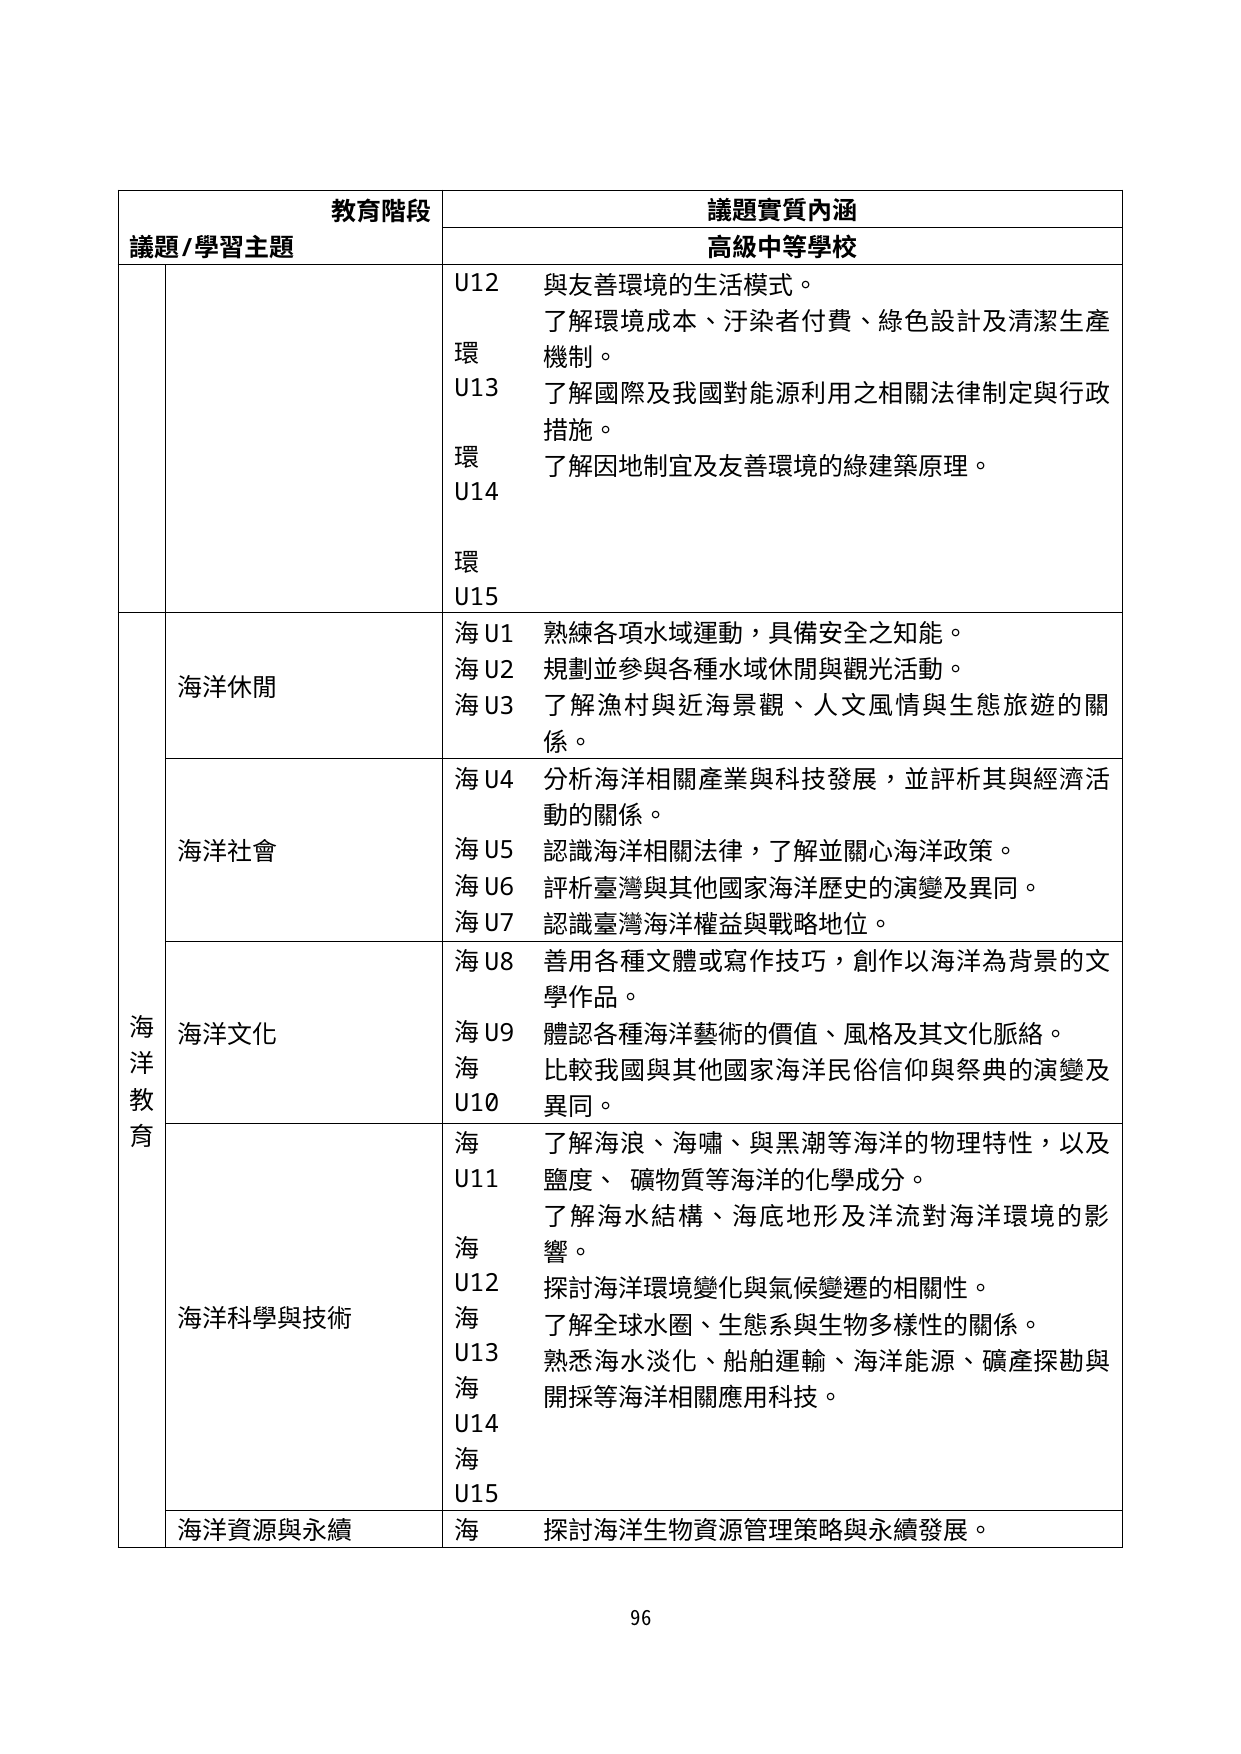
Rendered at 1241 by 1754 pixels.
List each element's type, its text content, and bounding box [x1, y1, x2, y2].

table_cell 分析海洋相關產業與科技發展，並評析其與經濟活動的關係。 認識海洋相關法律，了解並關心海洋政策。 評析臺灣與其他國家海洋歷史的演變及異同。 認識臺灣海洋權益與戰略地位。 [532, 759, 1122, 941]
table_cell 海洋社會 [166, 759, 442, 941]
table_cell 海洋休閒 [166, 613, 442, 758]
table_cell 海U4 海U5 海U6 海U7 [443, 759, 532, 941]
table_header 議題實質內涵 [443, 191, 1122, 227]
table_header 教育階段 議題/學習主題 [119, 191, 442, 264]
table_cell 海U1 海U2 海U3 [443, 613, 532, 758]
table_cell 熟練各項水域運動，具備安全之知能。 規劃並參與各種水域休閒與觀光活動。 了解漁村與近海景觀、人文風情與生態旅遊的關係。 [532, 613, 1122, 758]
table_cell U12 環U13 環U14 環U15 [443, 265, 532, 612]
table_cell 探討海洋生物資源管理策略與永續發展。 [532, 1511, 1122, 1547]
table_cell 善用各種文體或寫作技巧，創作以海洋為背景的文學作品。 體認各種海洋藝術的價值、風格及其文化脈絡。 比較我國與其他國家海洋民俗信仰與祭典的演變及異同。 [532, 942, 1122, 1123]
table_cell 海洋資源與永續 [166, 1511, 442, 1547]
table_cell 高級中等學校 [443, 228, 1122, 264]
table_cell 與友善環境的生活模式。 了解環境成本、汙染者付費、綠色設計及清潔生產機制。 了解國際及我國對能源利用之相關法律制定與行政措施。 了解因地制宜及友善環境的綠建築原理。 [532, 265, 1122, 612]
table_cell 海 [443, 1511, 532, 1547]
table_cell [119, 265, 165, 612]
table_cell 海洋教育 [119, 613, 165, 1547]
table_cell [166, 265, 442, 612]
table_cell 海U11 海U12 海U13 海U14 海U15 [443, 1124, 532, 1509]
table_cell 海洋科學與技術 [166, 1124, 442, 1509]
table_cell 海洋文化 [166, 942, 442, 1123]
table_cell 了解海浪、海嘯、與黑潮等海洋的物理特性，以及鹽度、 礦物質等海洋的化學成分。 了解海水結構、海底地形及洋流對海洋環境的影響。 探討海洋環境變化與氣候變遷的相關性。 了解全球水圈、生態系與生物多樣性的關係。 熟悉海水淡化、船舶運輸、海洋能源、礦產探勘與開採等海洋相關應用科技。 [532, 1124, 1122, 1509]
table_cell 海U8 海U9 海U10 [443, 942, 532, 1123]
